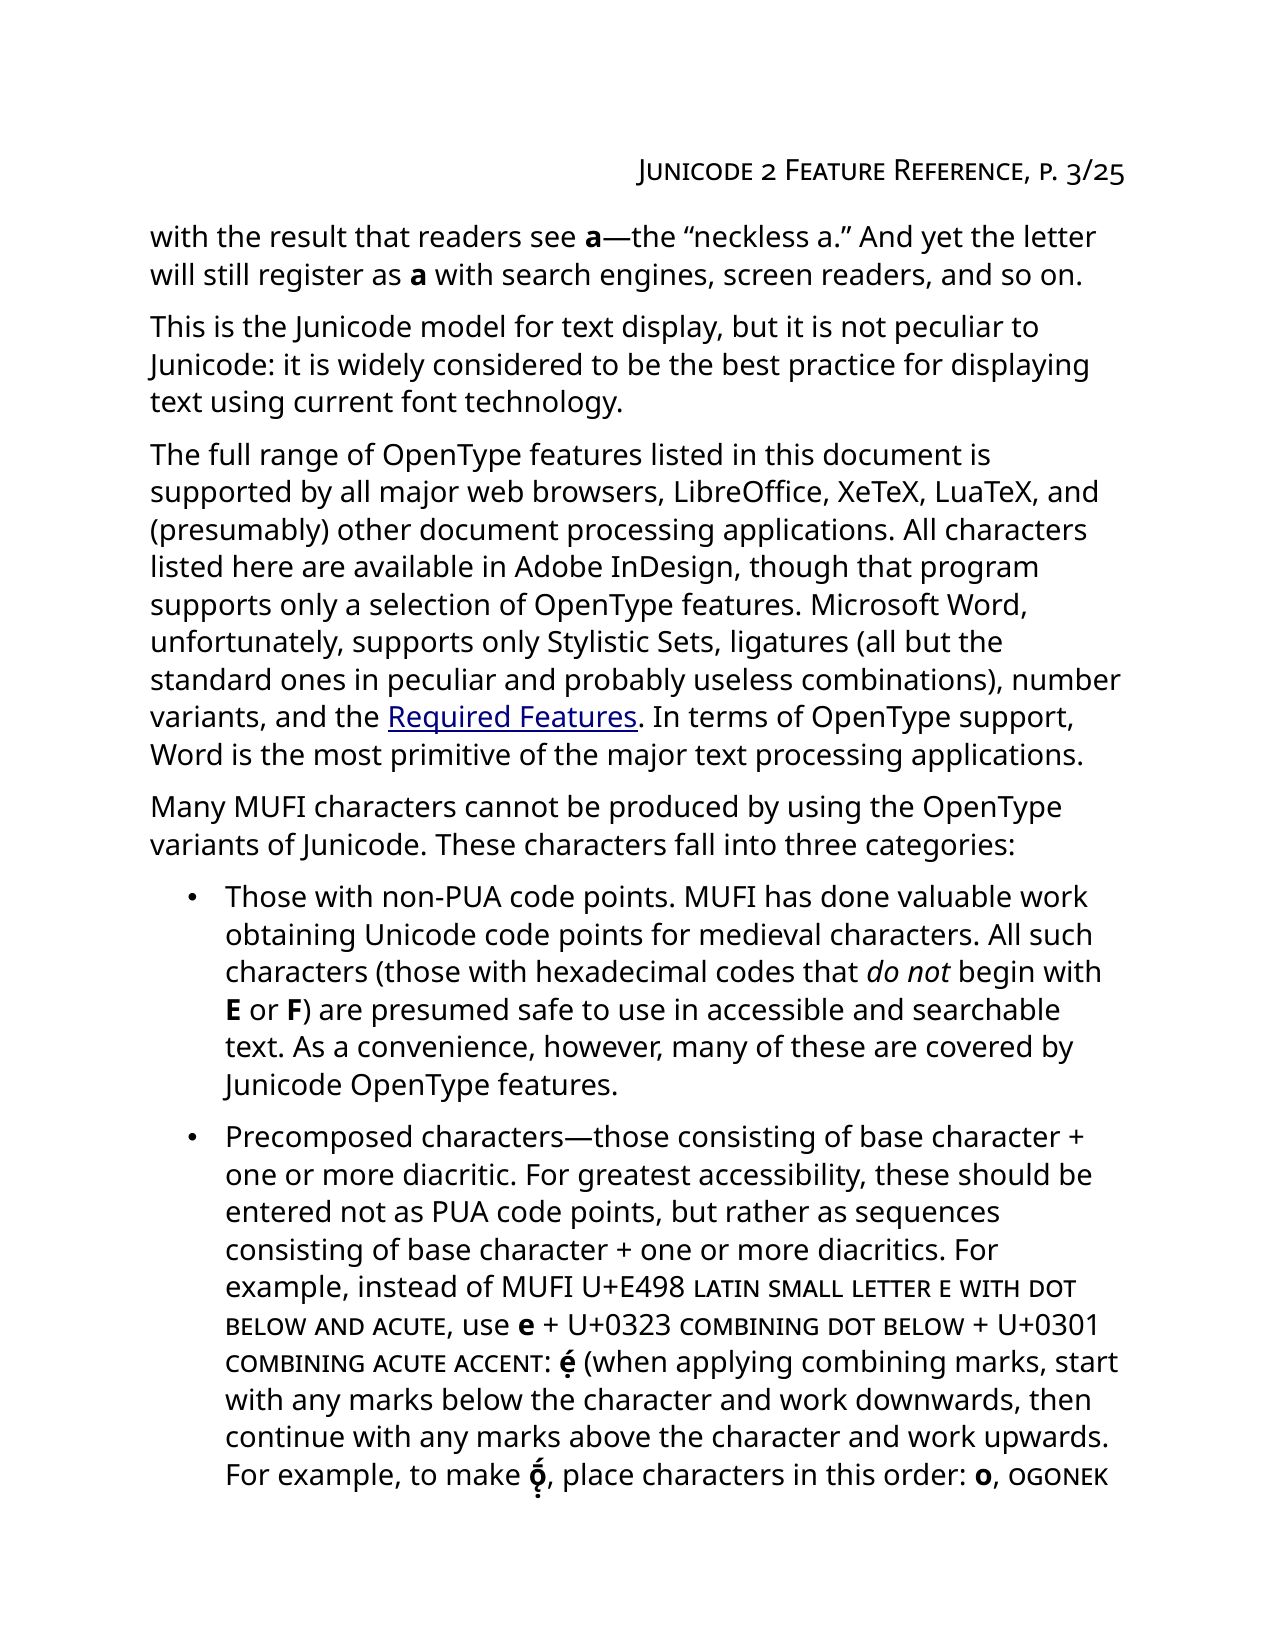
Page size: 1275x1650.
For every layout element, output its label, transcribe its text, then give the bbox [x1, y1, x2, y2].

text with the result that readers see a—the “neckless a.” And yet the letter will still register as a with search engines, screen readers, and so on. [150, 217, 1125, 292]
list Those with non-PUA code points. MUFI has done valuable work obtaining Unicode code points for medieval characters. All such characters (those with hexadecimal codes that do not begin with E or F) are presumed safe to use in accessible and searchable text. As a convenience, however, many of these are covered by Junicode OpenType features. [187, 877, 1125, 1102]
list Precomposed characters—those consisting of base character + one or more diacritic. For greatest accessibility, these should be entered not as PUA code points, but rather as sequences consisting of base character + one or more diacritics. For example, instead of MUFI U+E498 latin small letter e with dot below and acute, use e + U+0323 combining dot below + U+0301 combining acute accent: ẹ́ (when applying combining marks, start with any marks below the character and work downwards, then continue with any marks above the character and work upwards. For example, to make ǭ̣́, place characters in this order: o, ogonek [187, 1117, 1125, 1492]
text The full range of OpenType features listed in this document is supported by all major web browsers, LibreOffice, XeTeX, LuaTeX, and (presumably) other document processing applications. All characters listed here are available in Adobe InDesign, though that program supports only a selection of OpenType features. Microsoft Word, unfortunately, supports only Stylistic Sets, ligatures (all but the standard ones in peculiar and probably useless combinations), number variants, and the Required Features. In terms of OpenType support, Word is the most primitive of the major text processing applications. [150, 435, 1125, 772]
text Many MUFI characters cannot be produced by using the OpenType variants of Junicode. These characters fall into three categories: [150, 787, 1125, 862]
text This is the Junicode model for text display, but it is not peculiar to Junicode: it is widely considered to be the best practice for displaying text using current font technology. [150, 307, 1125, 420]
